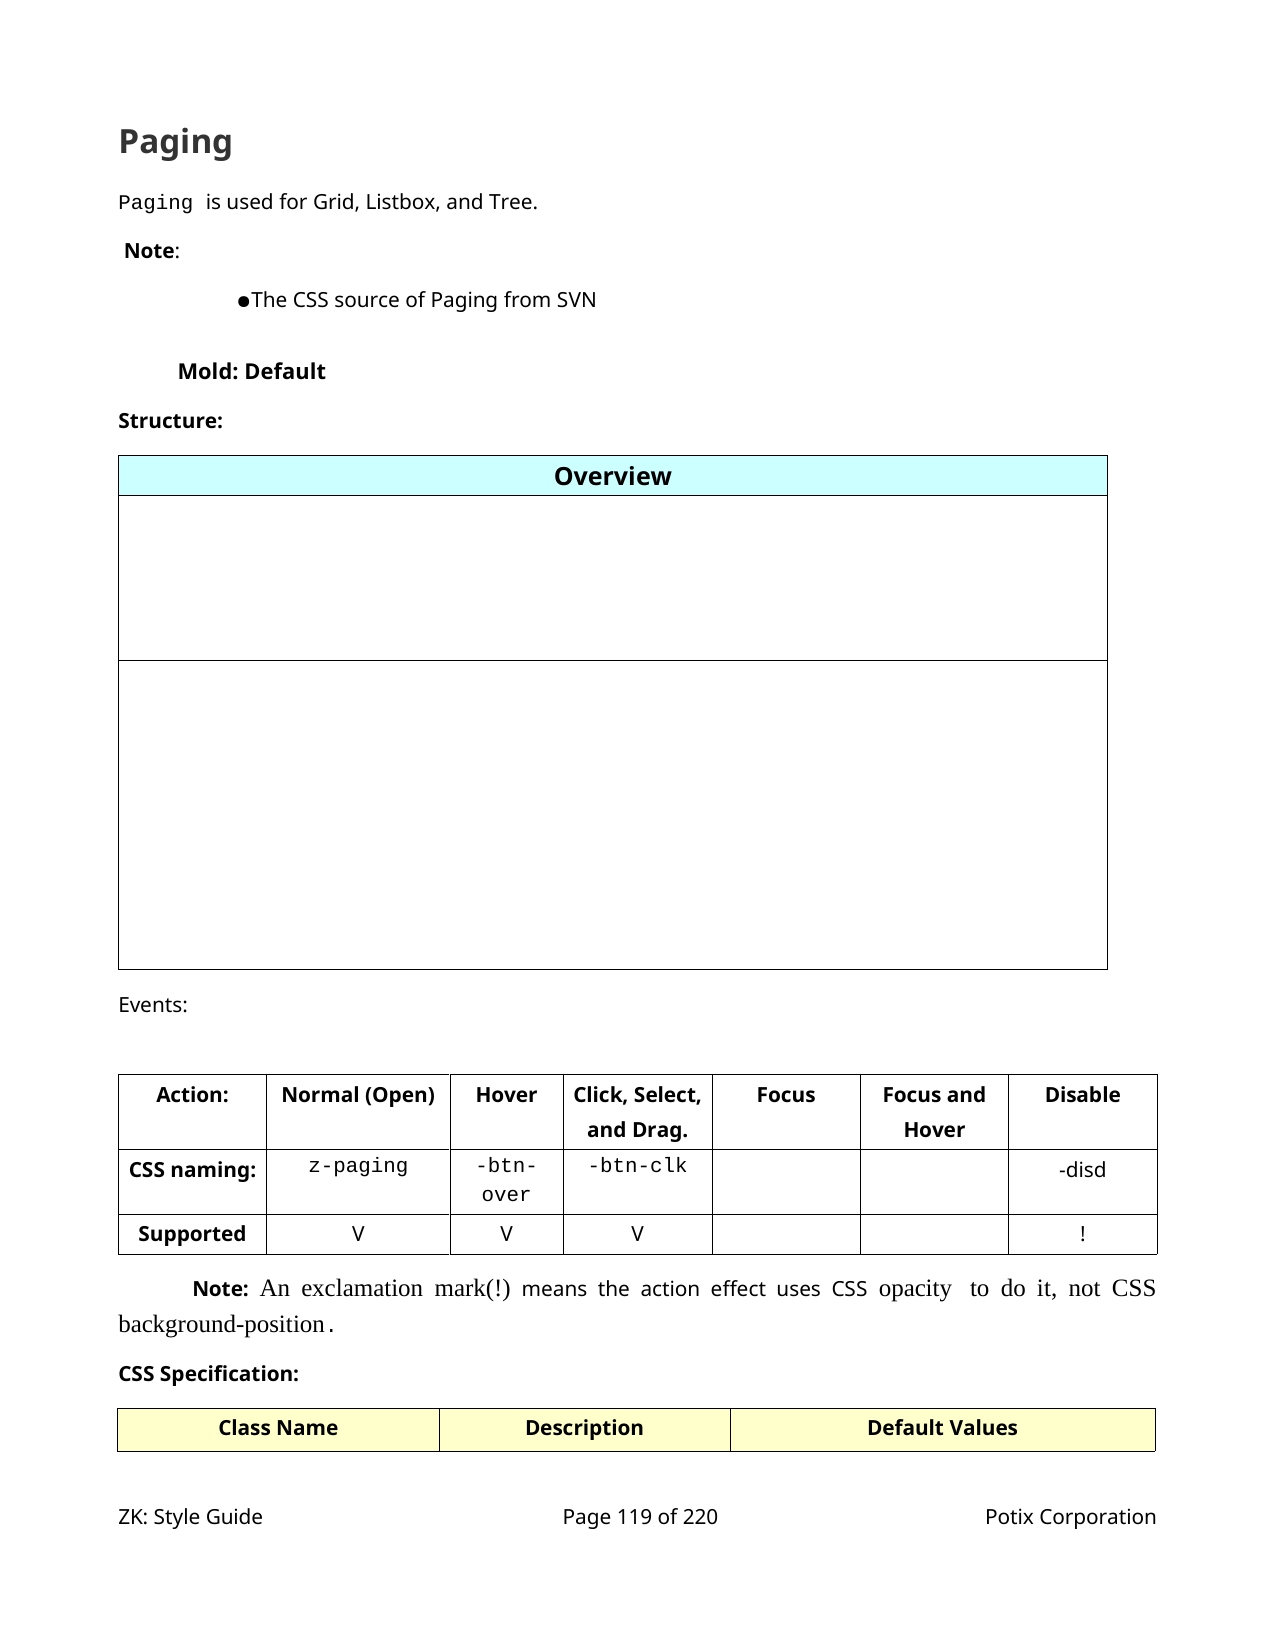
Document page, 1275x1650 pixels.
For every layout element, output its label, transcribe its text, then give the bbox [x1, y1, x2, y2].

table_cell [713, 1150, 860, 1214]
table_header Click, Select, and Drag. [564, 1075, 712, 1149]
table_cell z-paging [267, 1150, 449, 1214]
table_cell V [267, 1215, 449, 1254]
subtitle Paging [118, 118, 1157, 163]
table_header Action: [119, 1075, 266, 1149]
table_cell Supported [119, 1215, 266, 1254]
table_cell [713, 1215, 860, 1254]
table_cell [861, 1215, 1008, 1254]
table_cell [119, 496, 1107, 660]
text Note: [118, 236, 1157, 264]
table_header Normal (Open) [267, 1075, 449, 1149]
table_cell -btn-over [451, 1150, 563, 1214]
table_header Overview [119, 456, 1107, 495]
subtitle Mold: Default [177, 356, 1157, 386]
table_header Default Values [731, 1409, 1155, 1451]
table_header Disable [1009, 1075, 1157, 1149]
table_cell CSS naming: [119, 1150, 266, 1214]
text Events: [118, 990, 1157, 1054]
table_cell V [451, 1215, 563, 1254]
table_cell -btn-clk [564, 1150, 712, 1214]
table_header Description [440, 1409, 730, 1451]
table_header Hover [451, 1075, 563, 1149]
text Structure: [118, 406, 1157, 434]
table_header Focus and Hover [861, 1075, 1008, 1149]
table_cell V [564, 1215, 712, 1254]
text Paging is used for Grid, Listbox, and Tree. [118, 187, 1157, 216]
table_header Focus [713, 1075, 860, 1149]
table_cell [119, 661, 1107, 969]
table_cell [861, 1150, 1008, 1214]
text CSS Specification: [118, 1359, 1157, 1387]
table_cell -disd [1009, 1150, 1157, 1214]
table_header Class Name [118, 1409, 439, 1451]
text Note: An exclamation mark(!) means the action effect uses CSS opacity to do it, not CSS background-position. [118, 1274, 1157, 1338]
table_cell ! [1009, 1215, 1157, 1254]
list The CSS source of Paging from SVN [236, 285, 1157, 313]
